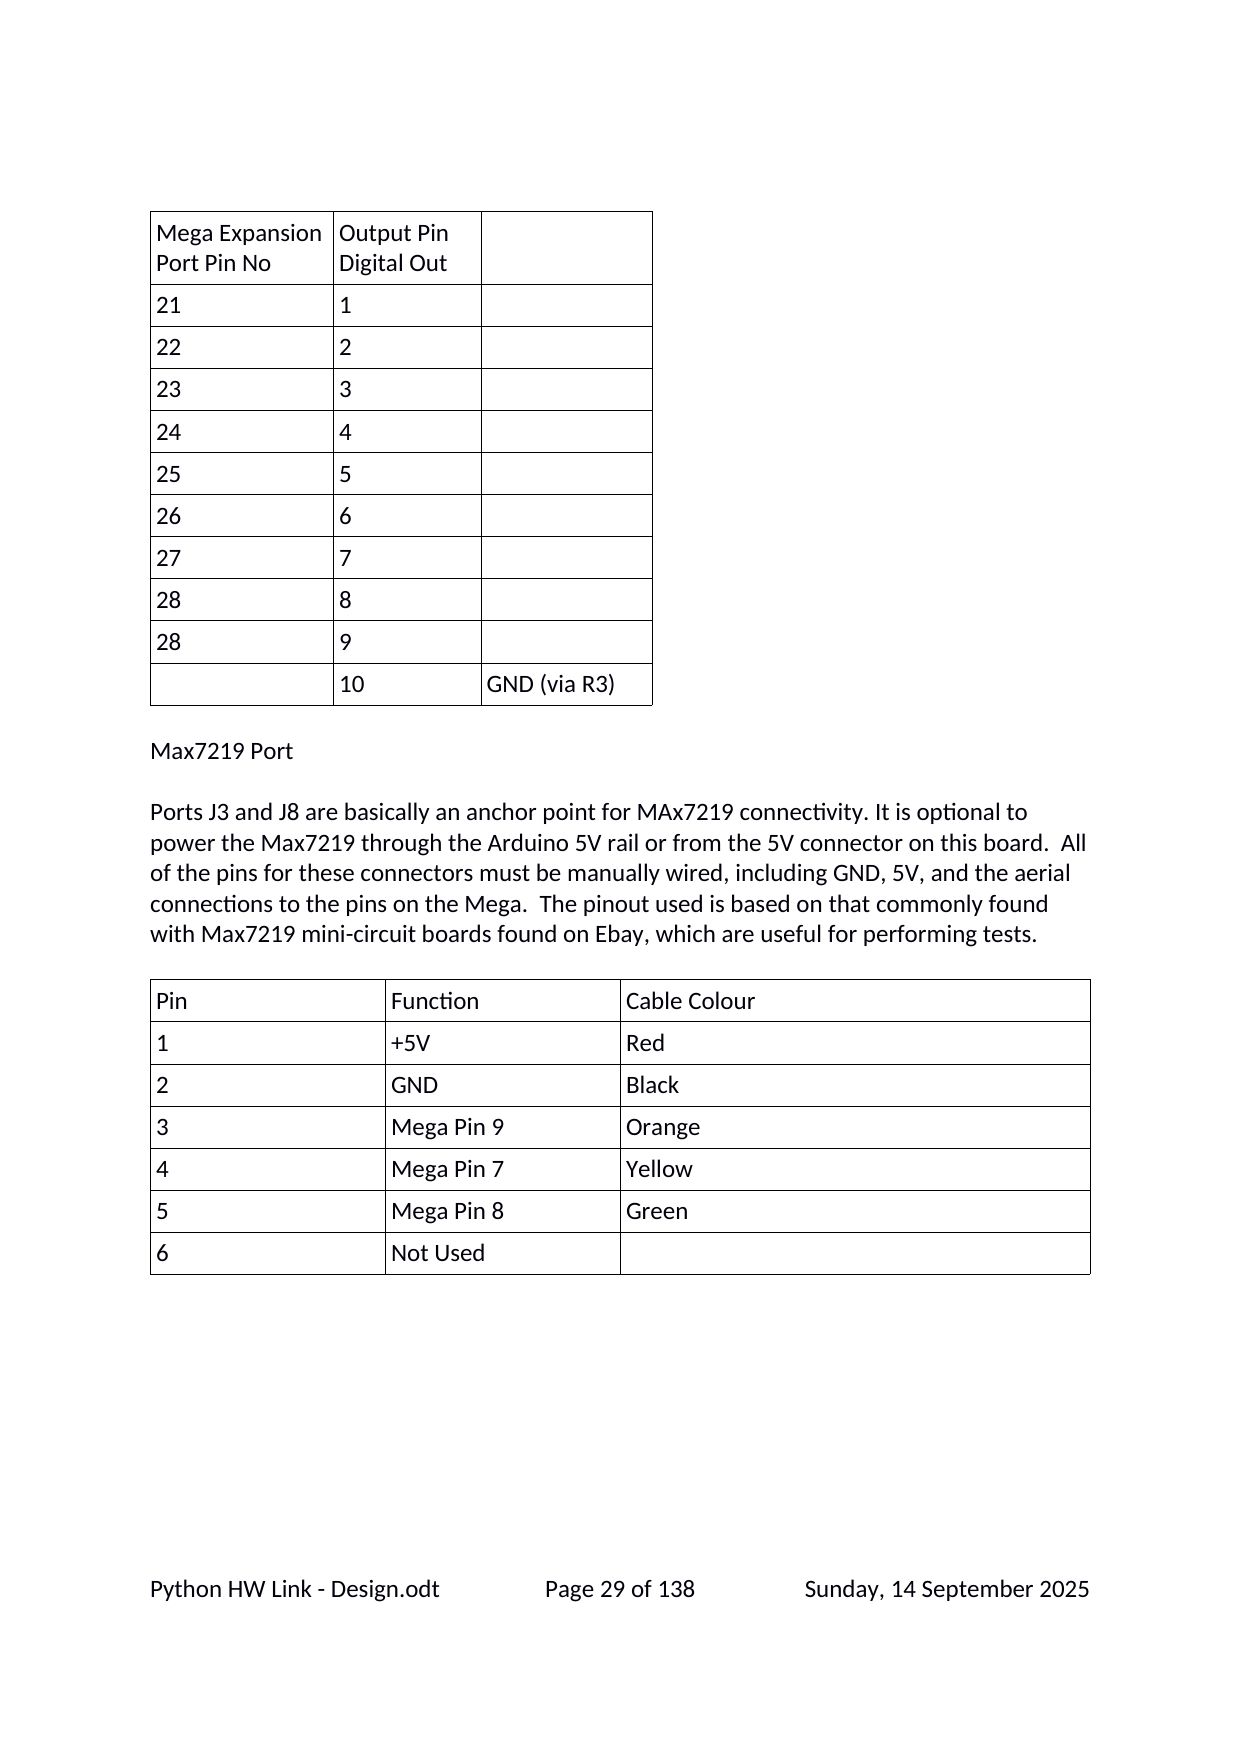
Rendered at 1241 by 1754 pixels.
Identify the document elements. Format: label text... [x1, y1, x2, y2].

table_cell 5 [334, 453, 481, 494]
table_cell [482, 537, 652, 578]
table_cell [151, 664, 333, 704]
table_cell Orange [621, 1107, 1090, 1148]
table_cell 27 [151, 537, 333, 578]
table_cell Green [621, 1191, 1090, 1232]
table_cell 9 [334, 621, 481, 662]
table_cell 3 [334, 369, 481, 410]
table_cell 23 [151, 369, 333, 410]
table_cell [482, 285, 652, 326]
table_header Cable Colour [621, 980, 1090, 1021]
table_cell 6 [151, 1233, 385, 1274]
table_cell 25 [151, 453, 333, 494]
table_cell [482, 411, 652, 452]
table_cell Mega Pin 9 [386, 1107, 620, 1148]
table_cell 28 [151, 579, 333, 620]
text Ports J3 and J8 are basically an anchor point for MAx7219 connectivity. It is optional to power the Max7219 through the Arduino 5V rail or from the 5V connector on this board. All of the pins for these connectors must be manually wired, including GND, 5V, and the aerial connections to the pins on the Mega. The pinout used is based on that commonly found with Max7219 mini-circuit boards found on Ebay, which are useful for performing tests. [150, 796, 1090, 949]
text Max7219 Port [150, 735, 1090, 766]
table_cell [482, 453, 652, 494]
table_cell 1 [334, 285, 481, 326]
table_cell Red [621, 1022, 1090, 1063]
table_cell [482, 579, 652, 620]
table_cell [482, 495, 652, 536]
table_header Output Pin Digital Out [334, 212, 481, 284]
table_cell 26 [151, 495, 333, 536]
table_cell Not Used [386, 1233, 620, 1274]
table_cell Mega Pin 7 [386, 1149, 620, 1190]
table_cell Yellow [621, 1149, 1090, 1190]
table_cell GND (via R3) [482, 664, 652, 704]
table_cell Mega Pin 8 [386, 1191, 620, 1232]
table_cell 22 [151, 327, 333, 368]
table_cell 1 [151, 1022, 385, 1063]
table_cell 2 [334, 327, 481, 368]
table_cell [482, 621, 652, 662]
table_cell 5 [151, 1191, 385, 1232]
table_header [482, 212, 652, 284]
table_cell 28 [151, 621, 333, 662]
table_cell [621, 1233, 1090, 1274]
table_cell [482, 369, 652, 410]
table_cell 2 [151, 1065, 385, 1106]
table_cell 24 [151, 411, 333, 452]
table_cell [482, 327, 652, 368]
table_cell 6 [334, 495, 481, 536]
table_cell 21 [151, 285, 333, 326]
table_cell 4 [334, 411, 481, 452]
table_cell GND [386, 1065, 620, 1106]
table_cell Black [621, 1065, 1090, 1106]
table_header Function [386, 980, 620, 1021]
table_cell 3 [151, 1107, 385, 1148]
table_header Mega Expansion Port Pin No [151, 212, 333, 284]
table_cell 7 [334, 537, 481, 578]
table_header Pin [151, 980, 385, 1021]
table_cell 4 [151, 1149, 385, 1190]
table_cell 10 [334, 664, 481, 704]
table_cell 8 [334, 579, 481, 620]
table_cell +5V [386, 1022, 620, 1063]
